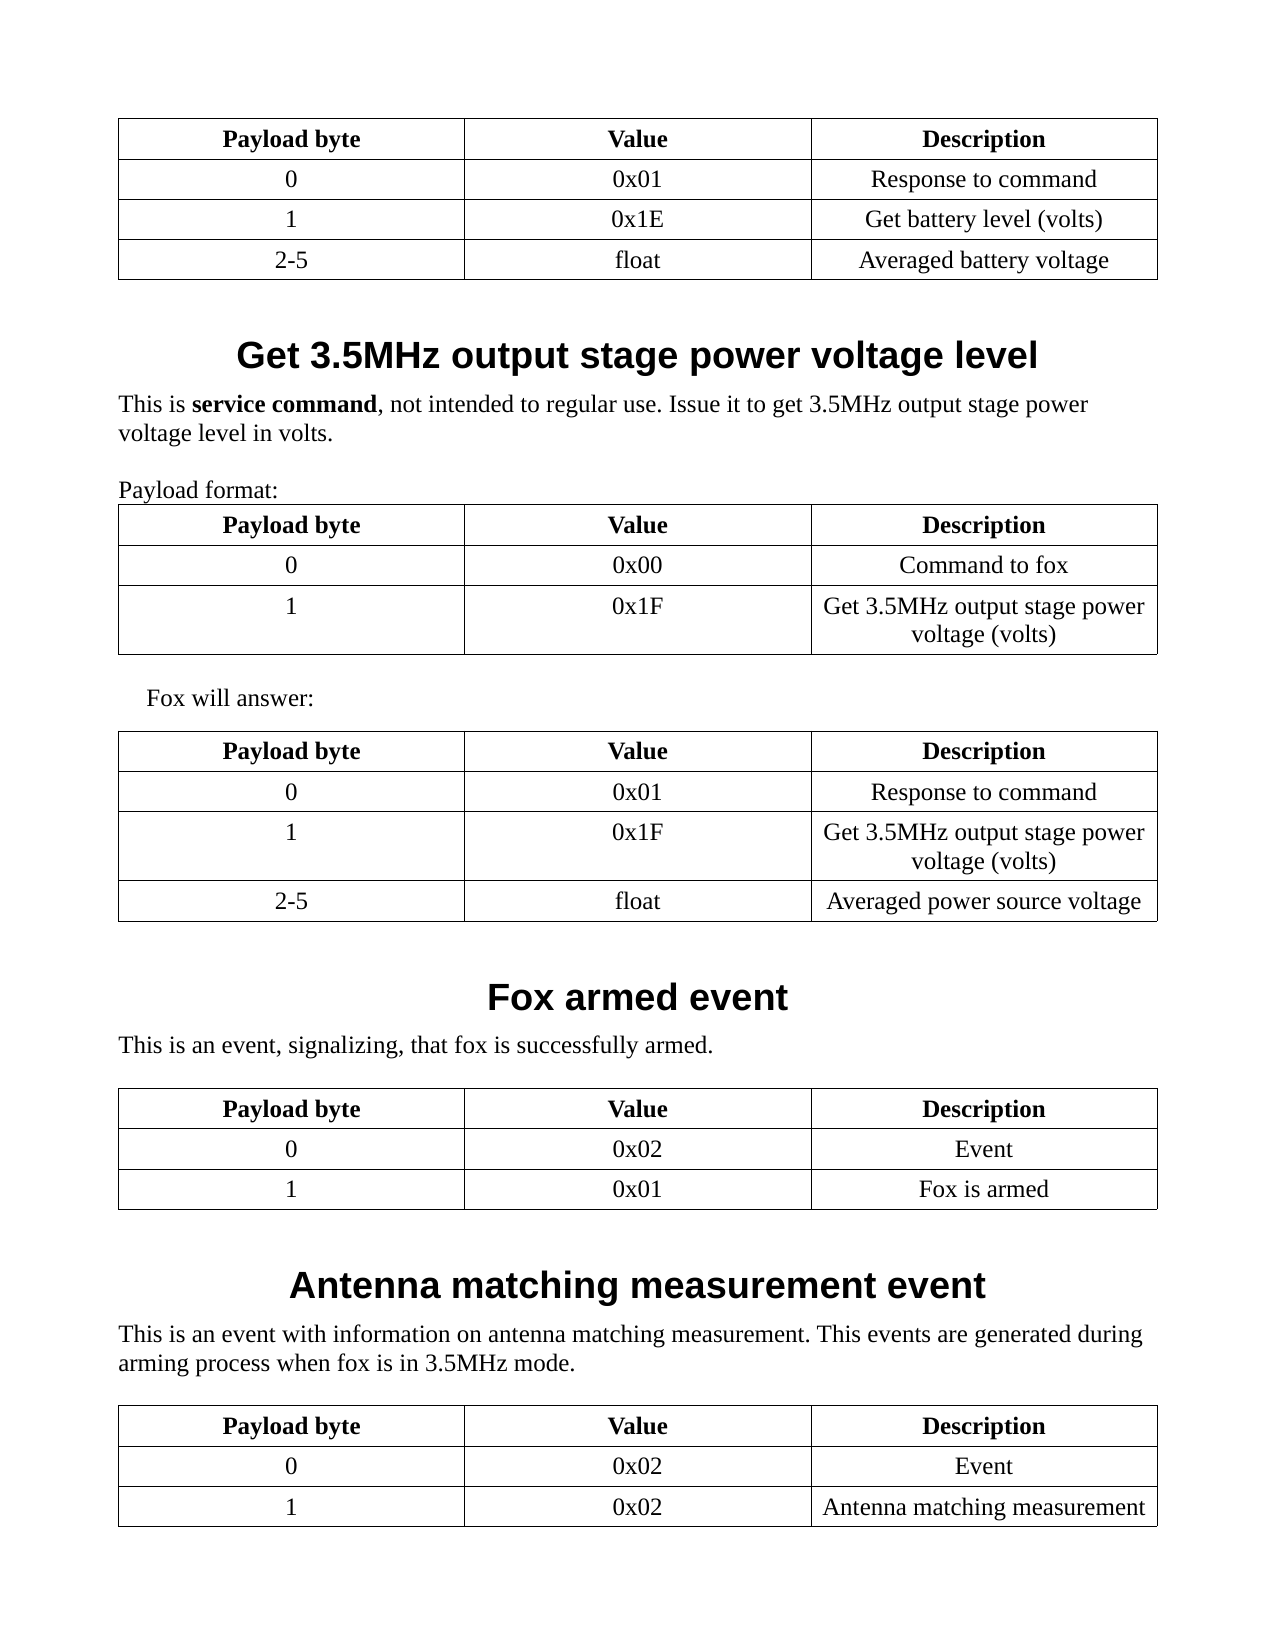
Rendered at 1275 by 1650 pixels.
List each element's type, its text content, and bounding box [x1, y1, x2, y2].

table_cell Command to fox [812, 546, 1157, 585]
table_header Description [812, 732, 1157, 771]
table_cell float [465, 240, 811, 279]
table_cell Averaged power source voltage [812, 881, 1157, 921]
table_header Description [812, 505, 1157, 545]
table_cell Fox is armed [812, 1170, 1157, 1209]
subtitle Get 3.5MHz output stage power voltage level [118, 333, 1157, 377]
table_cell 2-5 [119, 240, 464, 279]
subtitle Antenna matching measurement event [118, 1263, 1157, 1306]
table_cell Antenna matching measurement [812, 1487, 1157, 1526]
subtitle Fox armed event [118, 974, 1157, 1018]
table_cell 0x01 [465, 160, 811, 199]
table_cell 0x1F [465, 812, 811, 880]
table_header Value [465, 505, 811, 545]
table_cell 0x02 [465, 1129, 811, 1169]
table_cell 1 [119, 586, 464, 654]
text This is an event with information on antenna matching measurement. This events are generated during arming process when fox is in 3.5MHz mode. [118, 1319, 1157, 1376]
table_cell 1 [119, 1170, 464, 1209]
table_cell 0 [119, 546, 464, 585]
table_cell 0x02 [465, 1447, 811, 1486]
text This is an event, signalizing, that fox is successfully armed. [118, 1031, 1157, 1059]
table_cell 0x1E [465, 200, 811, 239]
table_header Value [465, 119, 811, 158]
table_header Value [465, 732, 811, 771]
table_cell Averaged battery voltage [812, 240, 1157, 279]
text Payload format: [118, 476, 1157, 504]
table_cell 0x02 [465, 1487, 811, 1526]
table_cell 0 [119, 772, 464, 811]
table_cell 0x01 [465, 772, 811, 811]
table_cell Event [812, 1129, 1157, 1169]
table_header Description [812, 1406, 1157, 1446]
table_cell 0x01 [465, 1170, 811, 1209]
table_cell Response to command [812, 772, 1157, 811]
table_cell 0 [119, 1129, 464, 1169]
table_header Payload byte [119, 1089, 464, 1128]
table_cell 0x00 [465, 546, 811, 585]
table_cell Response to command [812, 160, 1157, 199]
table_header Payload byte [119, 505, 464, 545]
table_cell Get battery level (volts) [812, 200, 1157, 239]
table_header Payload byte [119, 1406, 464, 1446]
table_cell Get 3.5MHz output stage power voltage (volts) [812, 812, 1157, 880]
table_header Description [812, 119, 1157, 158]
table_cell Event [812, 1447, 1157, 1486]
table_header Payload byte [119, 732, 464, 771]
table_cell 0 [119, 160, 464, 199]
table_header Value [465, 1089, 811, 1128]
table_cell 1 [119, 200, 464, 239]
table_cell 2-5 [119, 881, 464, 921]
table_header Description [812, 1089, 1157, 1128]
table_header Value [465, 1406, 811, 1446]
table_cell Get 3.5MHz output stage power voltage (volts) [812, 586, 1157, 654]
table_cell 1 [119, 812, 464, 880]
table_cell 0x1F [465, 586, 811, 654]
table_cell 0 [119, 1447, 464, 1486]
table_header Payload byte [119, 119, 464, 158]
text Fox will answer: [118, 683, 1157, 712]
text This is service command, not intended to regular use. Issue it to get 3.5MHz output stage power voltage level in volts. [118, 389, 1157, 447]
table_cell float [465, 881, 811, 921]
table_cell 1 [119, 1487, 464, 1526]
